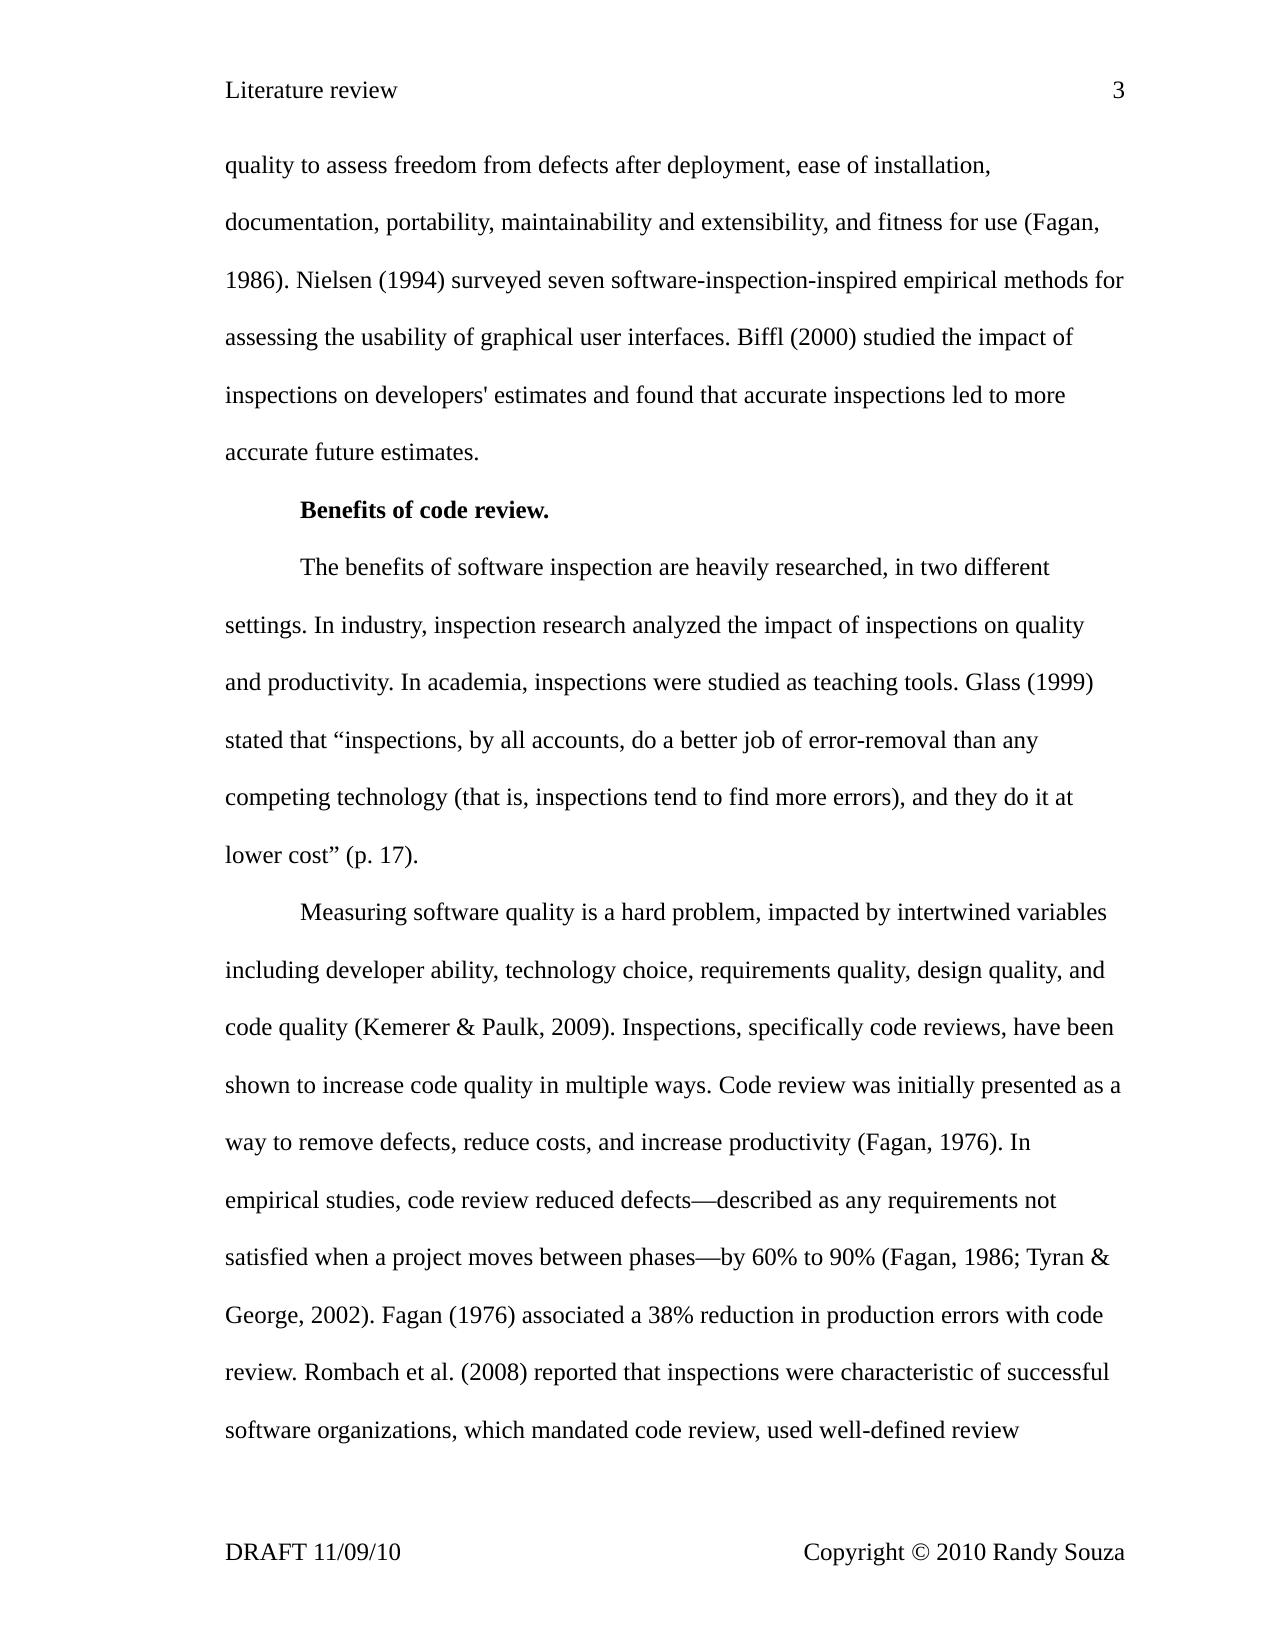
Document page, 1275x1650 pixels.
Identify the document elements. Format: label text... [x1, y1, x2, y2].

subtitle Benefits of code review. [300, 495, 1125, 524]
text quality to assess freedom from defects after deployment, ease of installation, documentation, portability, maintainability and extensibility, and fitness for use (Fagan, 1986). Nielsen (1994) surveyed seven software-inspection-inspired empirical methods for assessing the usability of graphical user interfaces. Biffl (2000) studied the impact of inspections on developers' estimates and found that accurate inspections led to more accurate future estimates. [225, 150, 1125, 466]
text Measuring software quality is a hard problem, impacted by intertwined variables including developer ability, technology choice, requirements quality, design quality, and code quality (Kemerer & Paulk, 2009). Inspections, specifically code reviews, have been shown to increase code quality in multiple ways. Code review was initially presented as a way to remove defects, reduce costs, and increase productivity (Fagan, 1976). In empirical studies, code review reduced defects—described as any requirements not satisfied when a project moves between phases—by 60% to 90% (Fagan, 1986; Tyran & George, 2002). Fagan (1976) associated a 38% reduction in production errors with code review. Rombach et al. (2008) reported that inspections were characteristic of successful software organizations, which mandated code review, used well-defined review [225, 897, 1125, 1444]
text The benefits of software inspection are heavily researched, in two different settings. In industry, inspection research analyzed the impact of inspections on quality and productivity. In academia, inspections were studied as teaching tools. Glass (1999) stated that “inspections, by all accounts, do a better job of error-removal than any competing technology (that is, inspections tend to find more errors), and they do it at lower cost” (p. 17). [225, 552, 1125, 869]
